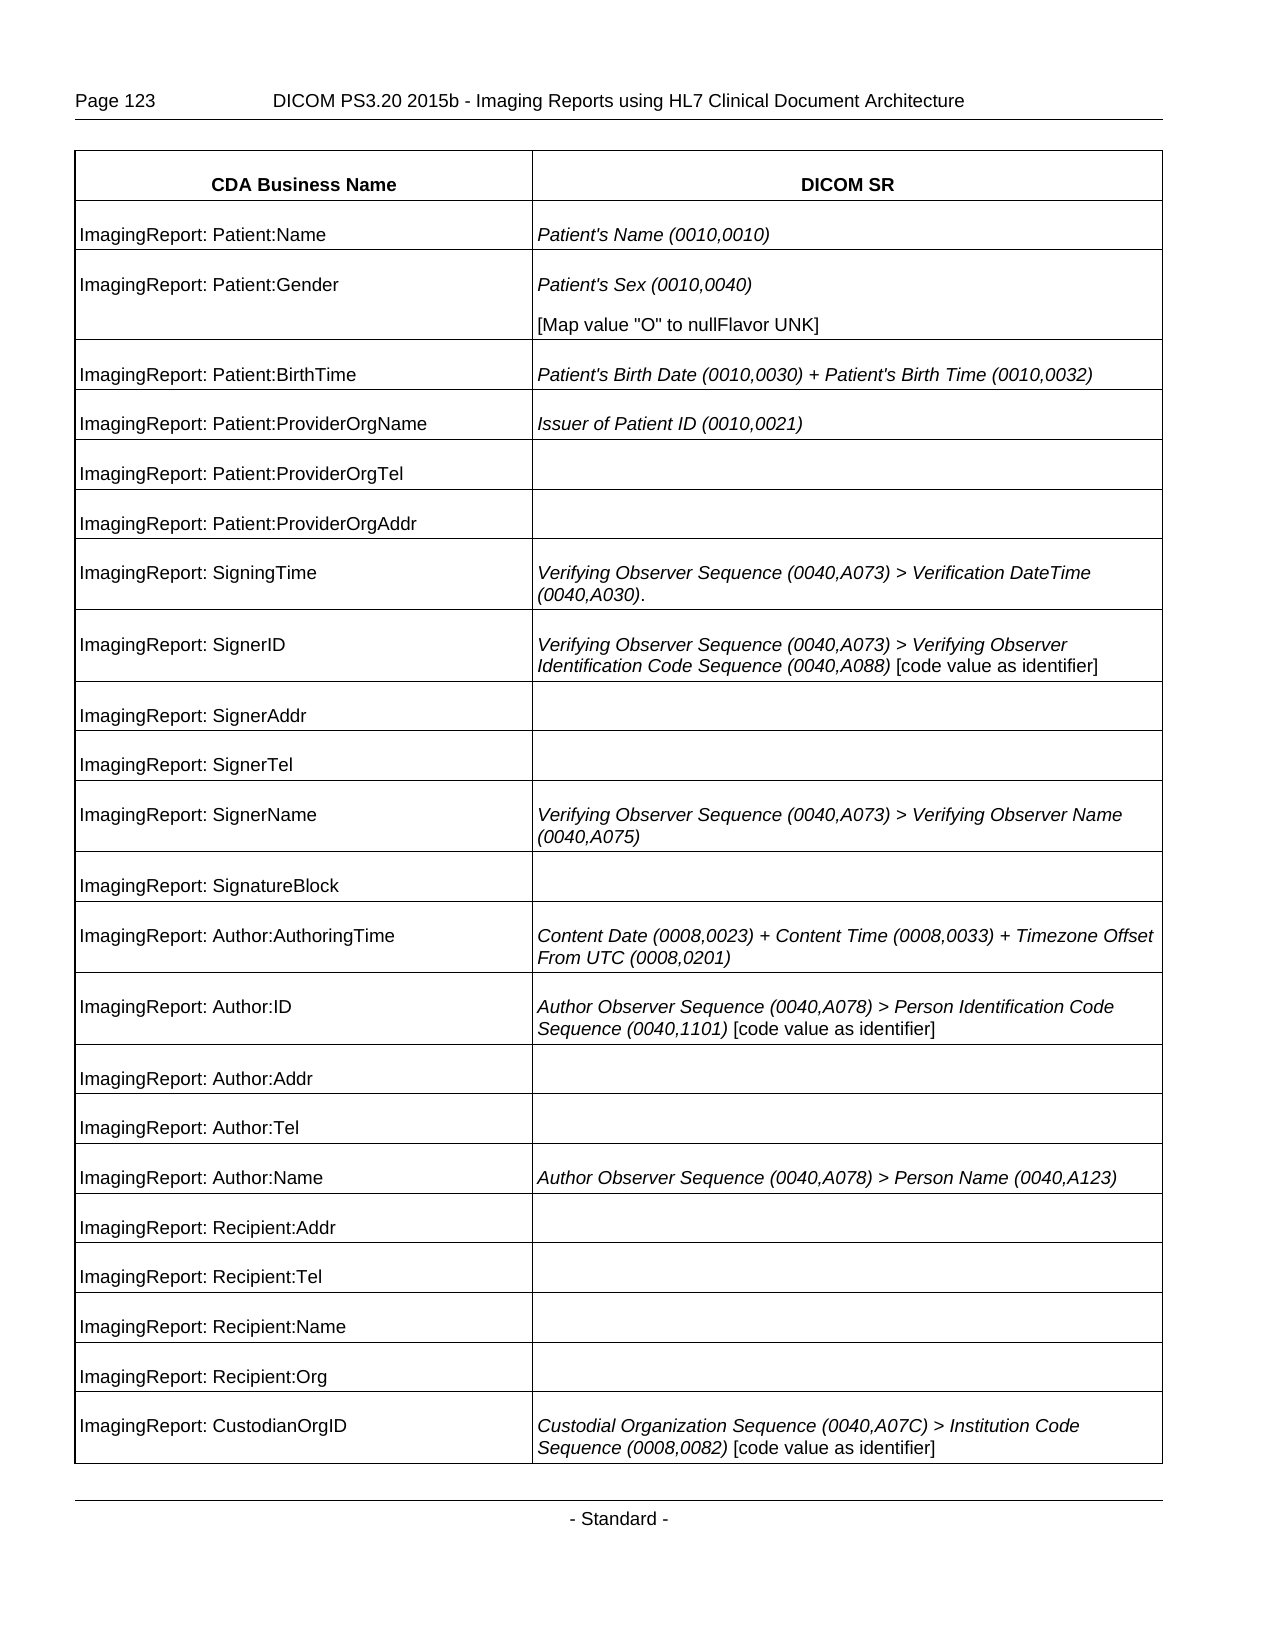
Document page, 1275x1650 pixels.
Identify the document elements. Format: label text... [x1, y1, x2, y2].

table_cell ImagingReport: Author:AuthoringTime [76, 902, 532, 972]
table_cell Verifying Observer Sequence (0040,A073) > Verifying Observer Identification Code Sequence (0040,A088) [code value as identifier] [533, 610, 1162, 681]
table_cell Patient's Name (0010,0010) [533, 201, 1162, 249]
table_cell [533, 682, 1162, 730]
table_header DICOM SR [533, 151, 1162, 200]
table_cell Patient's Sex (0010,0040) [Map value "O" to nullFlavor UNK] [533, 250, 1162, 339]
table_cell Author Observer Sequence (0040,A078) > Person Identification Code Sequence (0040,1101) [code value as identifier] [533, 973, 1162, 1043]
table_header CDA Business Name [76, 151, 532, 200]
table_cell [533, 1045, 1162, 1093]
table_cell [533, 1343, 1162, 1391]
table_cell [533, 1094, 1162, 1143]
table_cell ImagingReport: Recipient:Tel [76, 1243, 532, 1292]
table_cell Verifying Observer Sequence (0040,A073) > Verifying Observer Name (0040,A075) [533, 781, 1162, 851]
table_cell ImagingReport: Recipient:Org [76, 1343, 532, 1391]
table_cell ImagingReport: SignerTel [76, 731, 532, 780]
table_cell [533, 440, 1162, 488]
table_cell ImagingReport: Author:Name [76, 1144, 532, 1192]
table_cell [533, 1293, 1162, 1342]
table_cell ImagingReport: Author:Tel [76, 1094, 532, 1143]
table_cell ImagingReport: Patient:Name [76, 201, 532, 249]
table_cell ImagingReport: Recipient:Addr [76, 1194, 532, 1242]
table_cell ImagingReport: SignatureBlock [76, 852, 532, 901]
table_cell ImagingReport: SignerID [76, 610, 532, 681]
table_cell ImagingReport: Patient:ProviderOrgAddr [76, 490, 532, 538]
table_cell Issuer of Patient ID (0010,0021) [533, 390, 1162, 439]
table_cell Custodial Organization Sequence (0040,A07C) > Institution Code Sequence (0008,0082) [code value as identifier] [533, 1392, 1162, 1462]
table_cell ImagingReport: Patient:ProviderOrgTel [76, 440, 532, 488]
table_cell ImagingReport: CustodianOrgID [76, 1392, 532, 1462]
table_cell ImagingReport: SigningTime [76, 539, 532, 609]
table_cell [533, 1243, 1162, 1292]
table_cell ImagingReport: Recipient:Name [76, 1293, 532, 1342]
table_cell ImagingReport: SignerAddr [76, 682, 532, 730]
table_cell [533, 490, 1162, 538]
table_cell Content Date (0008,0023) + Content Time (0008,0033) + Timezone Offset From UTC (0008,0201) [533, 902, 1162, 972]
table_cell ImagingReport: Patient:ProviderOrgName [76, 390, 532, 439]
table_cell Author Observer Sequence (0040,A078) > Person Name (0040,A123) [533, 1144, 1162, 1192]
table_cell [533, 731, 1162, 780]
table_cell [533, 1194, 1162, 1242]
table_cell Verifying Observer Sequence (0040,A073) > Verification DateTime (0040,A030). [533, 539, 1162, 609]
table_cell ImagingReport: SignerName [76, 781, 532, 851]
table_cell Patient's Birth Date (0010,0030) + Patient's Birth Time (0010,0032) [533, 340, 1162, 389]
table_cell [533, 852, 1162, 901]
table_cell ImagingReport: Patient:Gender [76, 250, 532, 339]
table_cell ImagingReport: Author:Addr [76, 1045, 532, 1093]
table_cell ImagingReport: Patient:BirthTime [76, 340, 532, 389]
table_cell ImagingReport: Author:ID [76, 973, 532, 1043]
